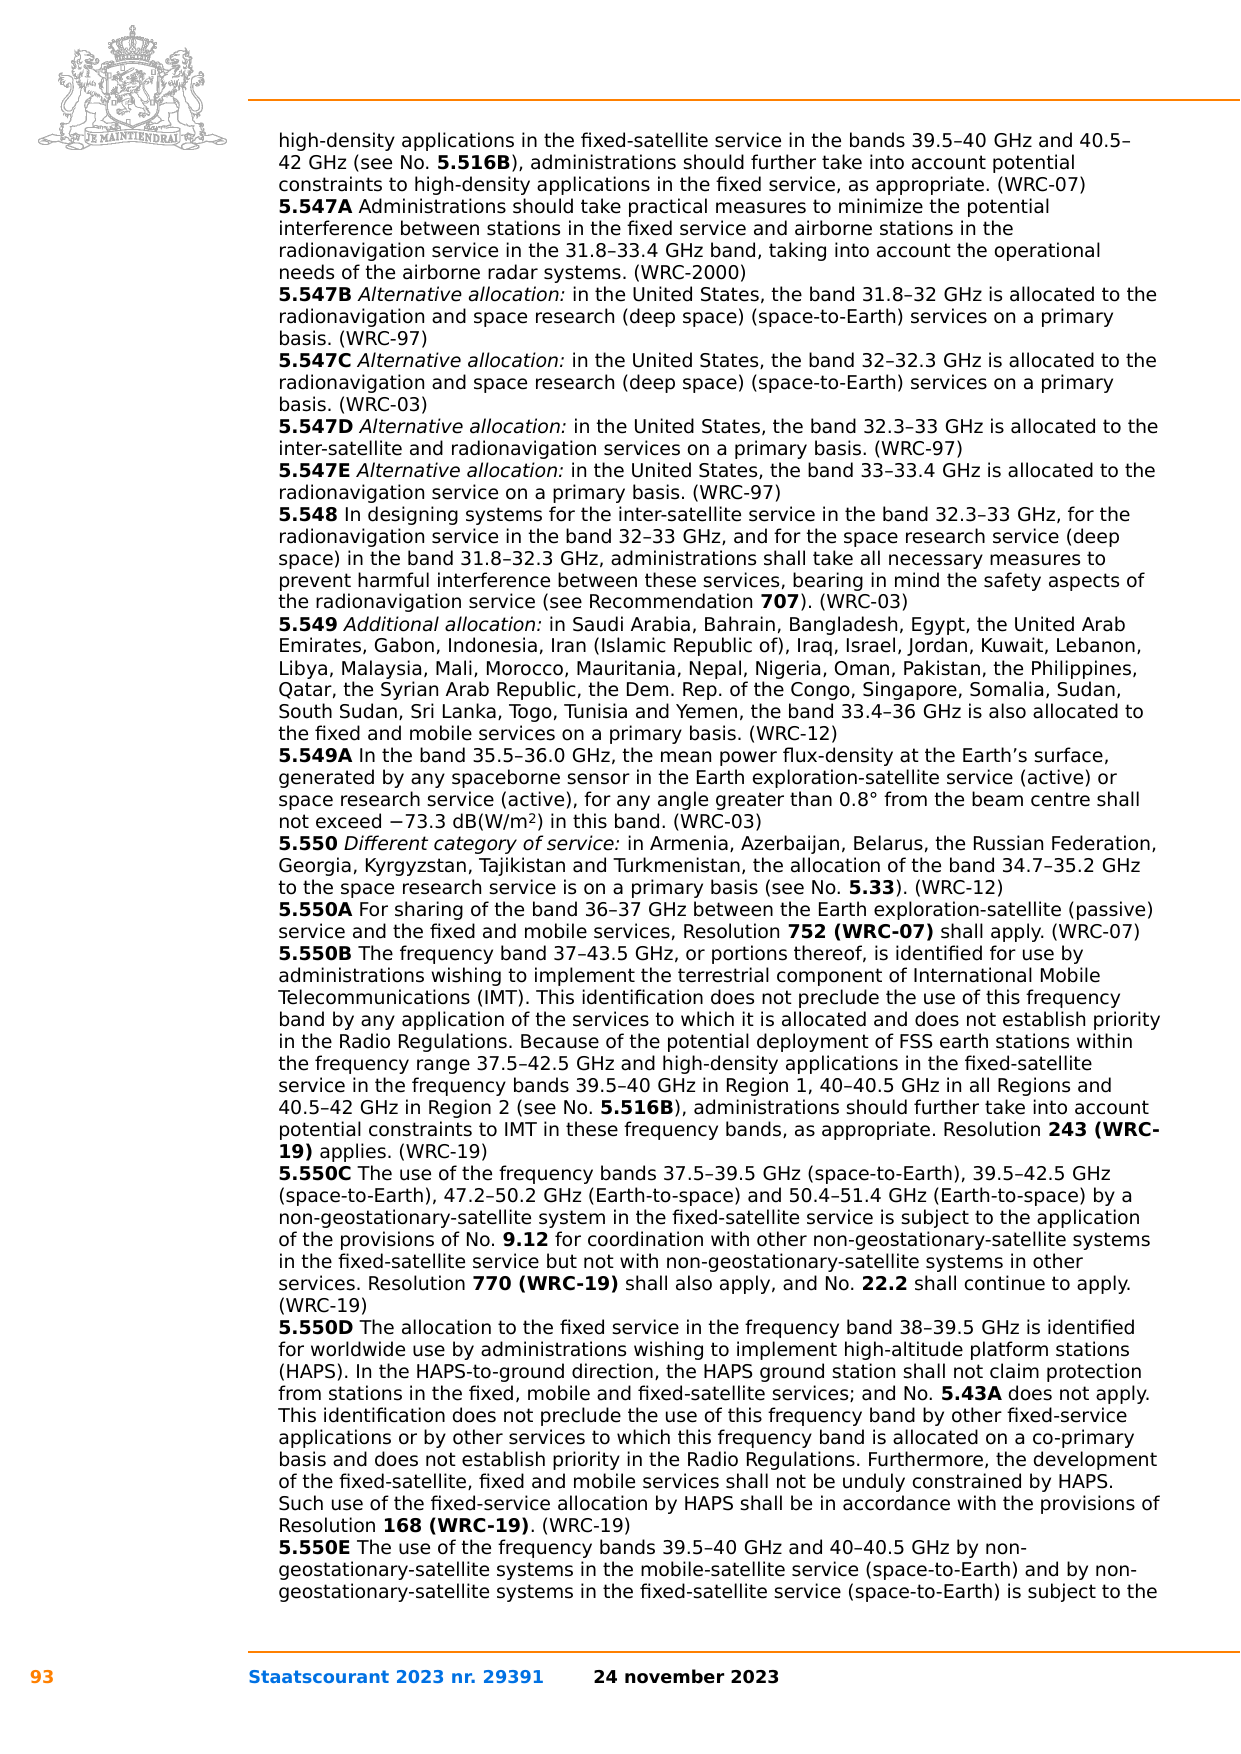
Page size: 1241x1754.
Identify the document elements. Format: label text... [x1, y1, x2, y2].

text 5.550C The use of the frequency bands 37.5–39.5 GHz (space-to-Earth), 39.5–42.5 GHz (space-to-Earth), 47.2–50.2 GHz (Earth-to-space) and 50.4–51.4 GHz (Earth-to-space) by a non-geostationary-satellite system in the fixed-satellite service is subject to the application of the provisions of No. 9.12 for coordination with other non-geostationary-satellite systems in the fixed-satellite service but not with non-geostationary-satellite systems in other services. Resolution 770 (WRC-19) shall also apply, and No. 22.2 shall continue to apply. (WRC-19) [278, 1163, 1163, 1317]
text 5.550E The use of the frequency bands 39.5–40 GHz and 40–40.5 GHz by non-geostationary-satellite systems in the mobile-satellite service (space-to-Earth) and by non-geostationary-satellite systems in the fixed-satellite service (space-to-Earth) is subject to the [278, 1537, 1163, 1602]
text 5.550 Different category of service: in Armenia, Azerbaijan, Belarus, the Russian Federation, Georgia, Kyrgyzstan, Tajikistan and Turkmenistan, the allocation of the band 34.7–35.2 GHz to the space research service is on a primary basis (see No. 5.33). (WRC-12) [278, 833, 1163, 899]
text 5.550D The allocation to the fixed service in the frequency band 38–39.5 GHz is identified for worldwide use by administrations wishing to implement high-altitude platform stations (HAPS). In the HAPS-to-ground direction, the HAPS ground station shall not claim protection from stations in the fixed, mobile and fixed-satellite services; and No. 5.43A does not apply. This identification does not preclude the use of this frequency band by other fixed-service applications or by other services to which this frequency band is allocated on a co-primary basis and does not establish priority in the Radio Regulations. Furthermore, the development of the fixed-satellite, fixed and mobile services shall not be unduly constrained by HAPS. Such use of the fixed-service allocation by HAPS shall be in accordance with the provisions of Resolution 168 (WRC-19). (WRC-19) [278, 1317, 1163, 1537]
text 5.547A Administrations should take practical measures to minimize the potential interference between stations in the fixed service and airborne stations in the radionavigation service in the 31.8–33.4 GHz band, taking into account the operational needs of the airborne radar systems. (WRC-2000) [278, 196, 1163, 284]
text 5.547B Alternative allocation: in the United States, the band 31.8–32 GHz is allocated to the radionavigation and space research (deep space) (space-to-Earth) services on a primary basis. (WRC-97) [278, 284, 1163, 350]
text 5.549 Additional allocation: in Saudi Arabia, Bahrain, Bangladesh, Egypt, the United Arab Emirates, Gabon, Indonesia, Iran (Islamic Republic of), Iraq, Israel, Jordan, Kuwait, Lebanon, Libya, Malaysia, Mali, Morocco, Mauritania, Nepal, Nigeria, Oman, Pakistan, the Philippines, Qatar, the Syrian Arab Republic, the Dem. Rep. of the Congo, Singapore, Somalia, Sudan, South Sudan, Sri Lanka, Togo, Tunisia and Yemen, the band 33.4–36 GHz is also allocated to the fixed and mobile services on a primary basis. (WRC-12) [278, 613, 1163, 745]
text 5.550B The frequency band 37–43.5 GHz, or portions thereof, is identified for use by administrations wishing to implement the terrestrial component of International Mobile Telecommunications (IMT). This identification does not preclude the use of this frequency band by any application of the services to which it is allocated and does not establish priority in the Radio Regulations. Because of the potential deployment of FSS earth stations within the frequency range 37.5–42.5 GHz and high-density applications in the fixed-satellite service in the frequency bands 39.5–40 GHz in Region 1, 40–40.5 GHz in all Regions and 40.5–42 GHz in Region 2 (see No. 5.516B), administrations should further take into account potential constraints to IMT in these frequency bands, as appropriate. Resolution 243 (WRC-19) applies. (WRC-19) [278, 943, 1163, 1163]
text 5.549A In the band 35.5–36.0 GHz, the mean power flux-density at the Earth’s surface, generated by any spaceborne sensor in the Earth exploration-satellite service (active) or space research service (active), for any angle greater than 0.8° from the beam centre shall not exceed −73.3 dB(W/m2) in this band. (WRC-03) [278, 745, 1163, 833]
text 5.547E Alternative allocation: in the United States, the band 33–33.4 GHz is allocated to the radionavigation service on a primary basis. (WRC-97) [278, 459, 1163, 503]
text 5.547C Alternative allocation: in the United States, the band 32–32.3 GHz is allocated to the radionavigation and space research (deep space) (space-to-Earth) services on a primary basis. (WRC-03) [278, 350, 1163, 416]
text 5.550A For sharing of the band 36–37 GHz between the Earth exploration-satellite (passive) service and the fixed and mobile services, Resolution 752 (WRC-07) shall apply. (WRC-07) [278, 899, 1163, 943]
picture [38, 25, 227, 150]
text high-density applications in the fixed-satellite service in the bands 39.5–40 GHz and 40.5–42 GHz (see No. 5.516B), administrations should further take into account potential constraints to high-density applications in the fixed service, as appropriate. (WRC-07) [278, 130, 1163, 196]
text 5.547D Alternative allocation: in the United States, the band 32.3–33 GHz is allocated to the inter-satellite and radionavigation services on a primary basis. (WRC-97) [278, 416, 1163, 459]
text 5.548 In designing systems for the inter-satellite service in the band 32.3–33 GHz, for the radionavigation service in the band 32–33 GHz, and for the space research service (deep space) in the band 31.8–32.3 GHz, administrations shall take all necessary measures to prevent harmful interference between these services, bearing in mind the safety aspects of the radionavigation service (see Recommendation 707). (WRC-03) [278, 503, 1163, 613]
